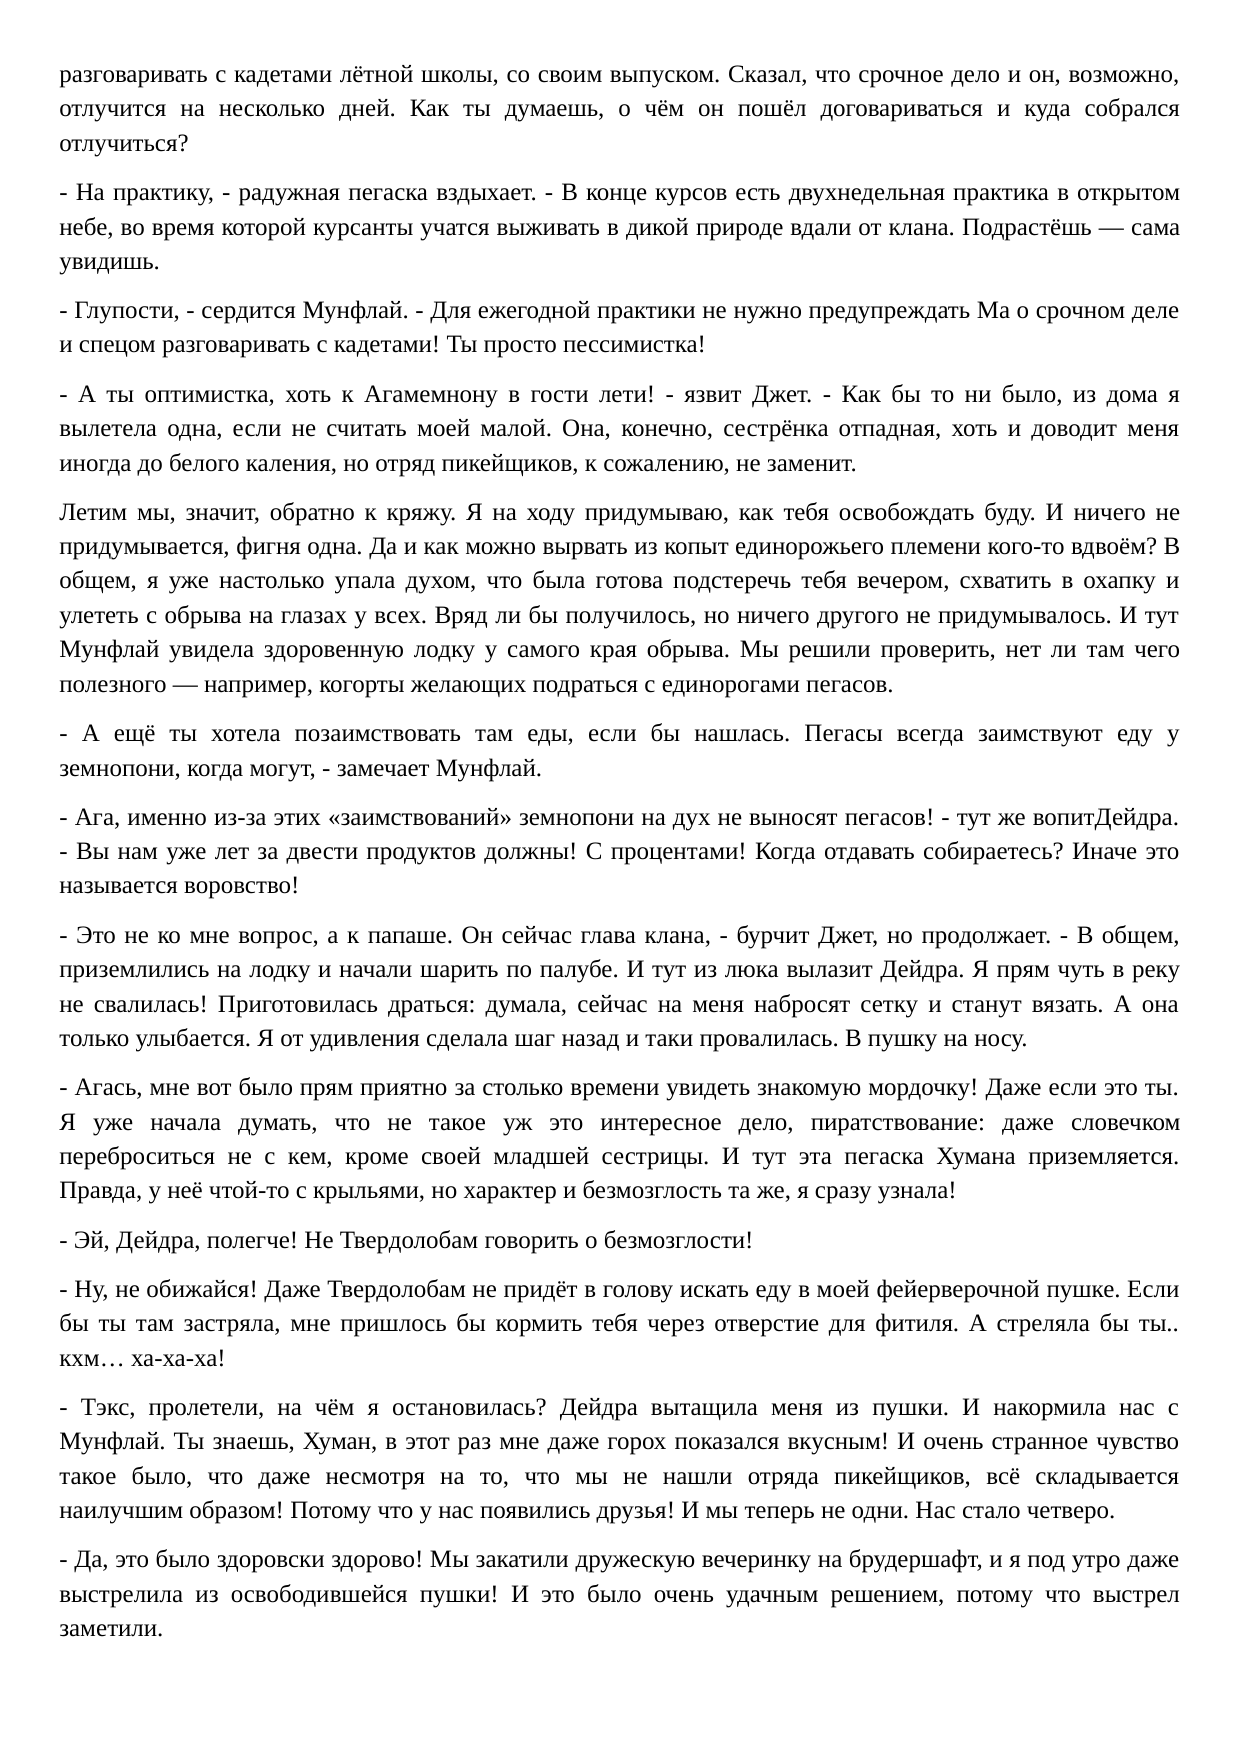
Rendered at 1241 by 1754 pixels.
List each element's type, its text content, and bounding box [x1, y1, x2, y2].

text - Это не ко мне вопрос, а к папаше. Он сейчас глава клана, - бурчит Джет, но продолжает. - В общем, приземлились на лодку и начали шарить по палубе. И тут из люка вылазит Дейдра. Я прям чуть в реку не свалилась! Приготовилась драться: думала, сейчас на меня набросят сетку и станут вязать. А она только улыбается. Я от удивления сделала шаг назад и таки провалилась. В пушку на носу. [59, 920, 1181, 1052]
text Летим мы, значит, обратно к кряжу. Я на ходу придумываю, как тебя освобождать буду. И ничего не придумывается, фигня одна. Да и как можно вырвать из копыт единорожьего племени кого-то вдвоём? В общем, я уже настолько упала духом, что была готова подстеречь тебя вечером, схватить в охапку и улететь с обрыва на глазах у всех. Вряд ли бы получилось, но ничего другого не придумывалось. И тут Мунфлай увидела здоровенную лодку у самого края обрыва. Мы решили проверить, нет ли там чего полезного — например, когорты желающих подраться с единорогами пегасов. [59, 497, 1181, 698]
text - Эй, Дейдра, полегче! Не Твердолобам говорить о безмозглости! [59, 1225, 1181, 1253]
text - Да, это было здоровски здорово! Мы закатили дружескую вечеринку на брудершафт, и я под утро даже выстрелила из освободившейся пушки! И это было очень удачным решением, потому что выстрел заметили. [59, 1544, 1181, 1642]
text - Глупости, - сердится Мунфлай. - Для ежегодной практики не нужно предупреждать Ма о срочном деле и спецом разговаривать с кадетами! Ты просто пессимистка! [59, 295, 1181, 358]
text разговаривать с кадетами лётной школы, со своим выпуском. Сказал, что срочное дело и он, возможно, отлучится на несколько дней. Как ты думаешь, о чём он пошёл договариваться и куда собрался отлучиться? [59, 59, 1181, 157]
text - Агась, мне вот было прям приятно за столько времени увидеть знакомую мордочку! Даже если это ты. Я уже начала думать, что не такое уж это интересное дело, пиратствование: даже словечком переброситься не с кем, кроме своей младшей сестрицы. И тут эта пегаска Хумана приземляется. Правда, у неё чтой-то с крыльями, но характер и безмозглость та же, я сразу узнала! [59, 1072, 1181, 1204]
text - Тэкс, пролетели, на чём я остановилась? Дейдра вытащила меня из пушки. И накормила нас с Мунфлай. Ты знаешь, Хуман, в этот раз мне даже горох показался вкусным! И очень странное чувство такое было, что даже несмотря на то, что мы не нашли отряда пикейщиков, всё складывается наилучшим образом! Потому что у нас появились друзья! И мы теперь не одни. Нас стало четверо. [59, 1392, 1181, 1524]
text - Ну, не обижайся! Даже Твердолобам не придёт в голову искать еду в моей фейерверочной пушке. Если бы ты там застряла, мне пришлось бы кормить тебя через отверстие для фитиля. А стреляла бы ты.. кхм… ха-ха-ха! [59, 1274, 1181, 1371]
text - А ещё ты хотела позаимствовать там еды, если бы нашлась. Пегасы всегда заимствуют еду у земнопони, когда могут, - замечает Мунфлай. [59, 718, 1181, 781]
text - Ага, именно из-за этих «заимствований» земнопони на дух не выносят пегасов! - тут же вопитДейдра. - Вы нам уже лет за двести продуктов должны! С процентами! Когда отдавать собираетесь? Иначе это называется воровство! [59, 802, 1181, 899]
text - А ты оптимистка, хоть к Агамемнону в гости лети! - язвит Джет. - Как бы то ни было, из дома я вылетела одна, если не считать моей малой. Она, конечно, сестрёнка отпадная, хоть и доводит меня иногда до белого каления, но отряд пикейщиков, к сожалению, не заменит. [59, 379, 1181, 476]
text - На практику, - радужная пегаска вздыхает. - В конце курсов есть двухнедельная практика в открытом небе, во время которой курсанты учатся выживать в дикой природе вдали от клана. Подрастёшь — сама увидишь. [59, 177, 1181, 275]
